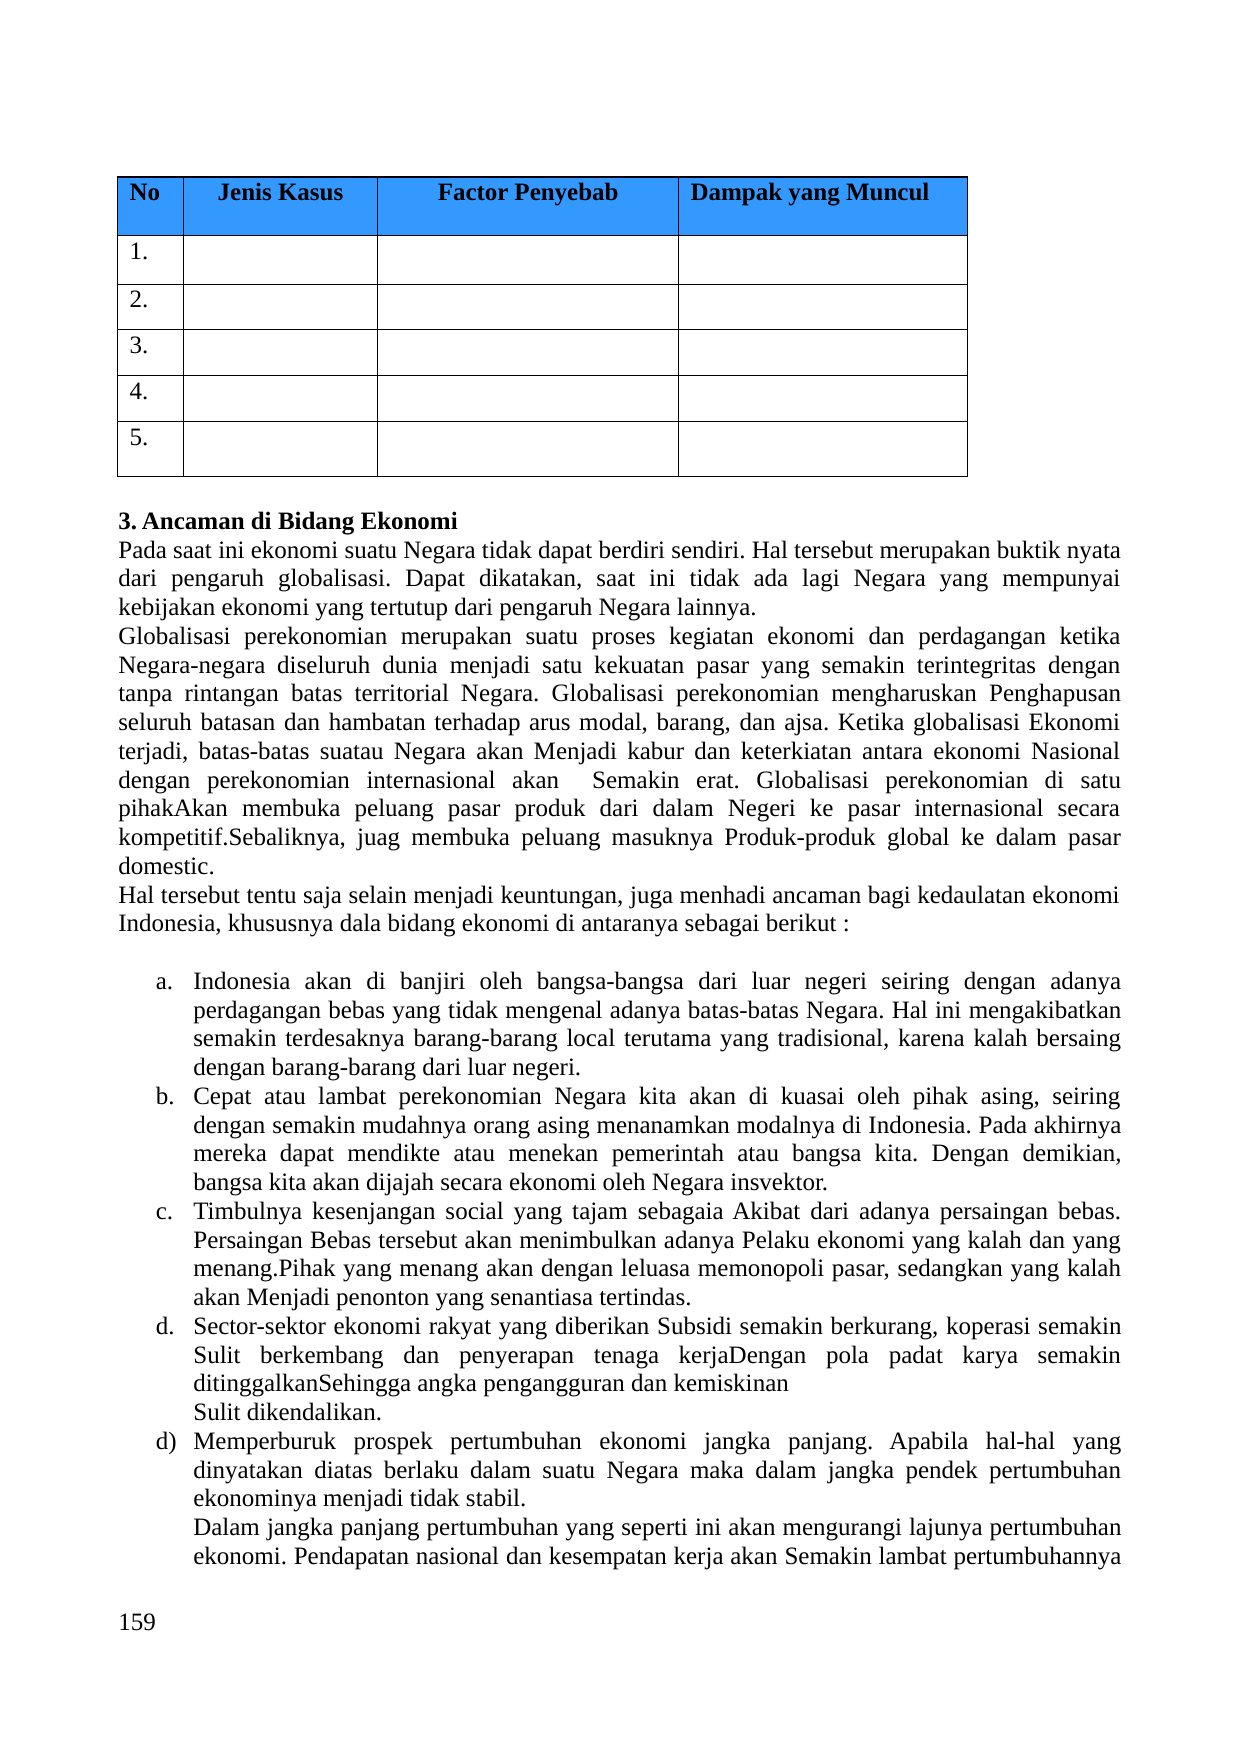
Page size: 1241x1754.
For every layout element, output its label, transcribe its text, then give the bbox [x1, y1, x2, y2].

table_cell [378, 422, 678, 476]
text Hal tersebut tentu saja selain menjadi keuntungan, juga menhadi ancaman bagi kedaulatan ekonomi Indonesia, khususnya dala bidang ekonomi di antaranya sebagai berikut : [118, 880, 1122, 937]
list Indonesia akan di banjiri oleh bangsa-bangsa dari luar negeri seiring dengan adanya perdagangan bebas yang tidak mengenal adanya batas-batas Negara. Hal ini mengakibatkan semakin terdesaknya barang-barang local terutama yang tradisional, karena kalah bersaing dengan barang-barang dari luar negeri. [156, 966, 1122, 1081]
table_cell [679, 236, 967, 283]
table_cell [184, 330, 377, 375]
list Memperburuk prospek pertumbuhan ekonomi jangka panjang. Apabila hal-hal yang dinyatakan diatas berlaku dalam suatu Negara maka dalam jangka pendek pertumbuhan ekonominya menjadi tidak stabil. [156, 1426, 1122, 1512]
table_cell [184, 376, 377, 421]
table_cell [679, 422, 967, 476]
text Globalisasi perekonomian merupakan suatu proses kegiatan ekonomi dan perdagangan ketika Negara-negara diseluruh dunia menjadi satu kekuatan pasar yang semakin terintegritas dengan tanpa rintangan batas territorial Negara. Globalisasi perekonomian mengharuskan Penghapusan seluruh batasan dan hambatan terhadap arus modal, barang, dan ajsa. Ketika globalisasi Ekonomi terjadi, batas-batas suatau Negara akan Menjadi kabur dan keterkiatan antara ekonomi Nasional dengan perekonomian internasional akan Semakin erat. Globalisasi perekonomian di satu pihakAkan membuka peluang pasar produk dari dalam Negeri ke pasar internasional secara kompetitif.Sebaliknya, juag membuka peluang masuknya Produk-produk global ke dalam pasar domestic. [118, 621, 1122, 880]
table_cell 3. [118, 330, 183, 375]
table_cell [679, 376, 967, 421]
list Cepat atau lambat perekonomian Negara kita akan di kuasai oleh pihak asing, seiring dengan semakin mudahnya orang asing menanamkan modalnya di Indonesia. Pada akhirnya mereka dapat mendikte atau menekan pemerintah atau bangsa kita. Dengan demikian, bangsa kita akan dijajah secara ekonomi oleh Negara insvektor. [156, 1081, 1122, 1196]
text 3. Ancaman di Bidang Ekonomi [118, 506, 1122, 535]
table_cell [184, 236, 377, 283]
table_cell [378, 285, 678, 329]
table_header Factor Penyebab [378, 178, 678, 235]
table_cell [184, 285, 377, 329]
table_cell [679, 285, 967, 329]
table_cell [184, 422, 377, 476]
table_header Jenis Kasus [184, 178, 377, 235]
table_cell 2. [118, 285, 183, 329]
table_cell 5. [118, 422, 183, 476]
list Sulit dikendalikan. [193, 1397, 1122, 1426]
table_header No [118, 178, 183, 235]
table_cell [679, 330, 967, 375]
table_header Dampak yang Muncul [679, 178, 967, 235]
list Dalam jangka panjang pertumbuhan yang seperti ini akan mengurangi lajunya pertumbuhan ekonomi. Pendapatan nasional dan kesempatan kerja akan Semakin lambat pertumbuhannya [193, 1512, 1122, 1570]
list Timbulnya kesenjangan social yang tajam sebagaia Akibat dari adanya persaingan bebas. Persaingan Bebas tersebut akan menimbulkan adanya Pelaku ekonomi yang kalah dan yang menang.Pihak yang menang akan dengan leluasa memonopoli pasar, sedangkan yang kalah akan Menjadi penonton yang senantiasa tertindas. [156, 1196, 1122, 1311]
text Pada saat ini ekonomi suatu Negara tidak dapat berdiri sendiri. Hal tersebut merupakan buktik nyata dari pengaruh globalisasi. Dapat dikatakan, saat ini tidak ada lagi Negara yang mempunyai kebijakan ekonomi yang tertutup dari pengaruh Negara lainnya. [118, 535, 1122, 621]
table_cell [378, 330, 678, 375]
table_cell 1. [118, 236, 183, 283]
table_cell [378, 236, 678, 283]
table_cell [378, 376, 678, 421]
list Sector-sektor ekonomi rakyat yang diberikan Subsidi semakin berkurang, koperasi semakin Sulit berkembang dan penyerapan tenaga kerjaDengan pola padat karya semakin ditinggalkanSehingga angka pengangguran dan kemiskinan [156, 1311, 1122, 1397]
table_cell 4. [118, 376, 183, 421]
